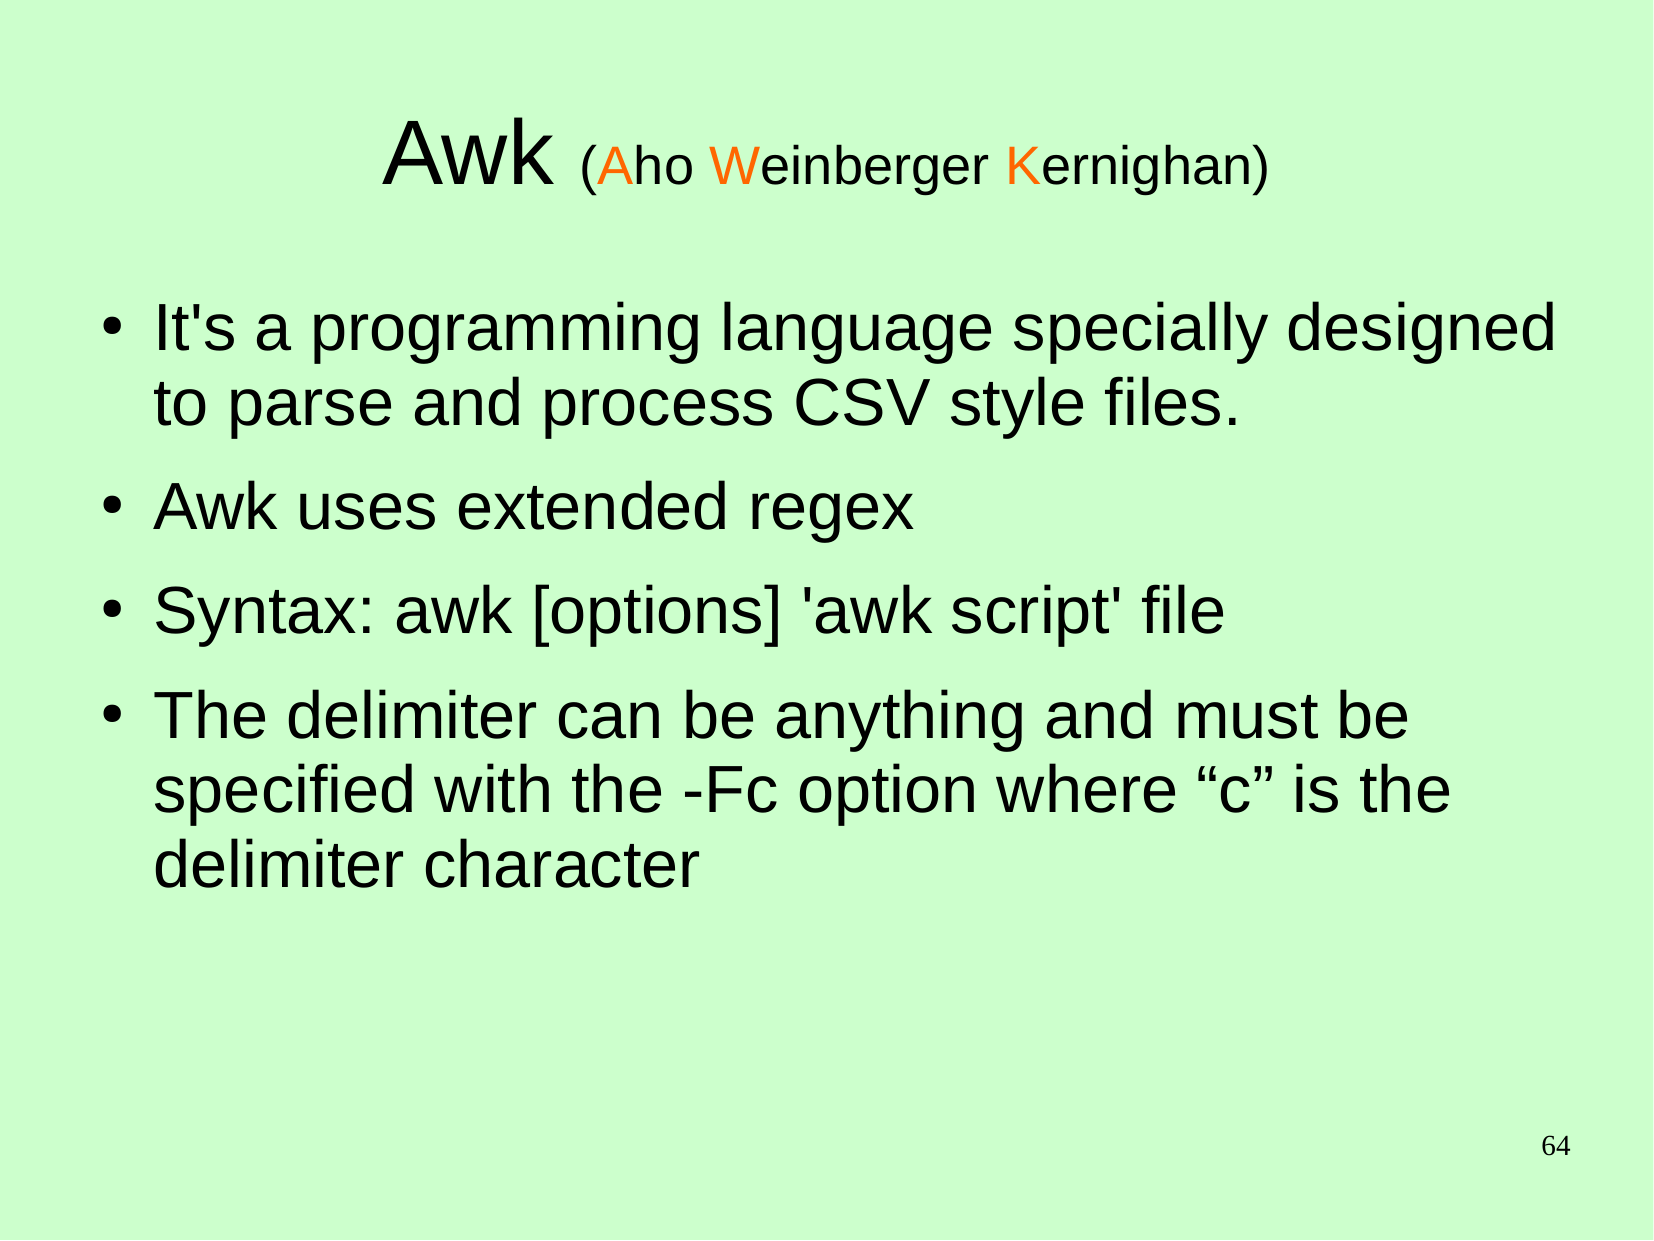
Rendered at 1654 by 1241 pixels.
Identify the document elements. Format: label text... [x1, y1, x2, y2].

title Awk (Aho Weinberger Kernighan) [82, 49, 1571, 257]
list It's a programming language specially designed to parse and process CSV style files. Awk uses extended regex Syntax: awk [options] 'awk script' file The delimiter can be anything and must be specified with the -Fc option where “c” is the delimiter character [82, 290, 1571, 1010]
